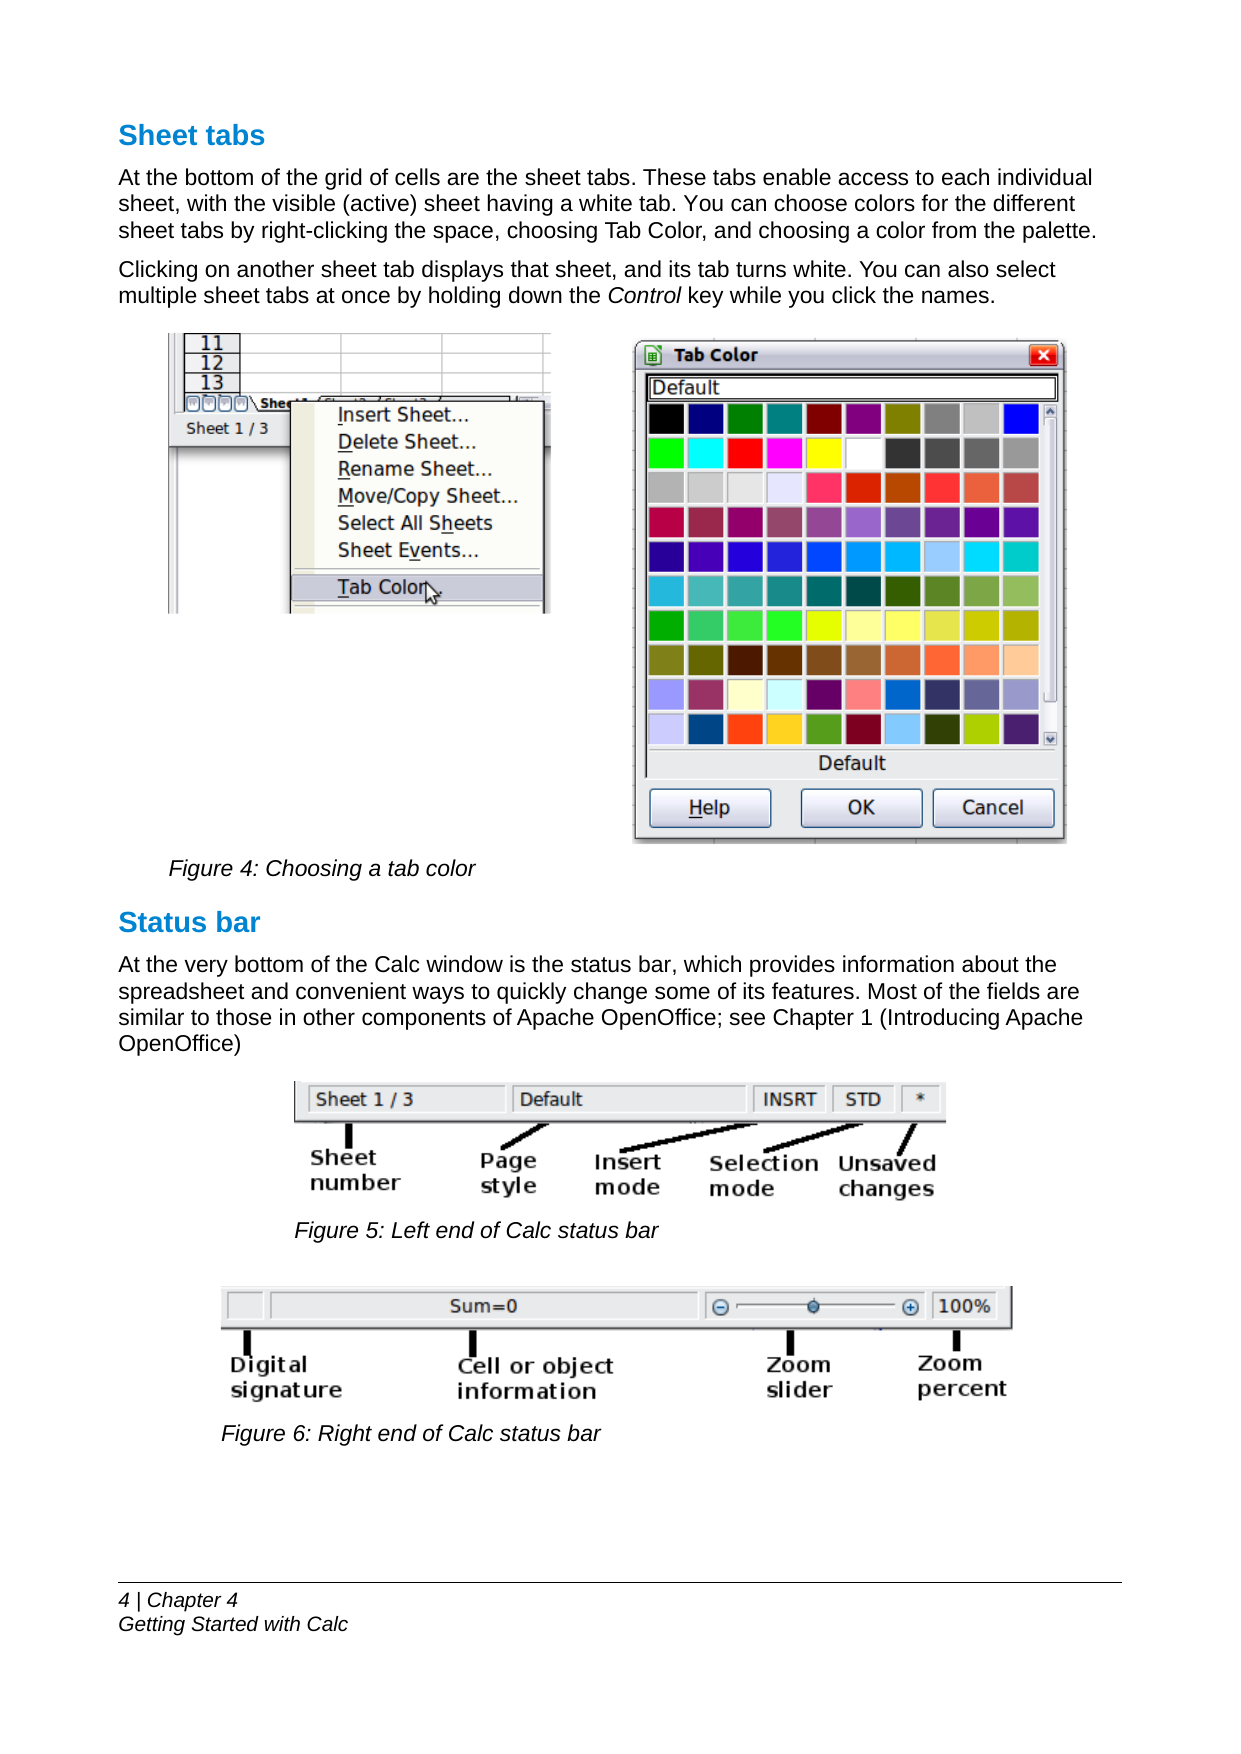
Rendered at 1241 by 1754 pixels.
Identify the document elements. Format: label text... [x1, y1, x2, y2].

text Clicking on another sheet tab displays that sheet, and its tab turns white. You can also select multiple sheet tabs at once by holding down the Control key while you click the names. [118, 256, 1122, 308]
picture [294, 1081, 947, 1211]
text Figure 65: Left end of Calc status bar [294, 1217, 946, 1243]
text At the very bottom of the Calc window is the status bar, which provides information about the spreadsheet and convenient ways to quickly change some of its features. Most of the fields are similar to those in other components of Apache OpenOffice; see Chapter 1 (Introducing Apache OpenOffice) [118, 951, 1122, 1057]
subtitle Status bar [118, 905, 1122, 939]
picture [220, 1286, 1013, 1414]
picture [168, 333, 1072, 849]
subtitle Sheet tabs [118, 118, 1122, 152]
text Figure 64: Choosing a tab color [168, 855, 1072, 881]
text Figure 66: Right end of Calc status bar [221, 1420, 1013, 1447]
text At the bottom of the grid of cells are the sheet tabs. These tabs enable access to each individual sheet, with the visible (active) sheet having a white tab. You can choose colors for the different sheet tabs by right-clicking the space, choosing Tab Color, and choosing a color from the palette. [118, 164, 1122, 243]
